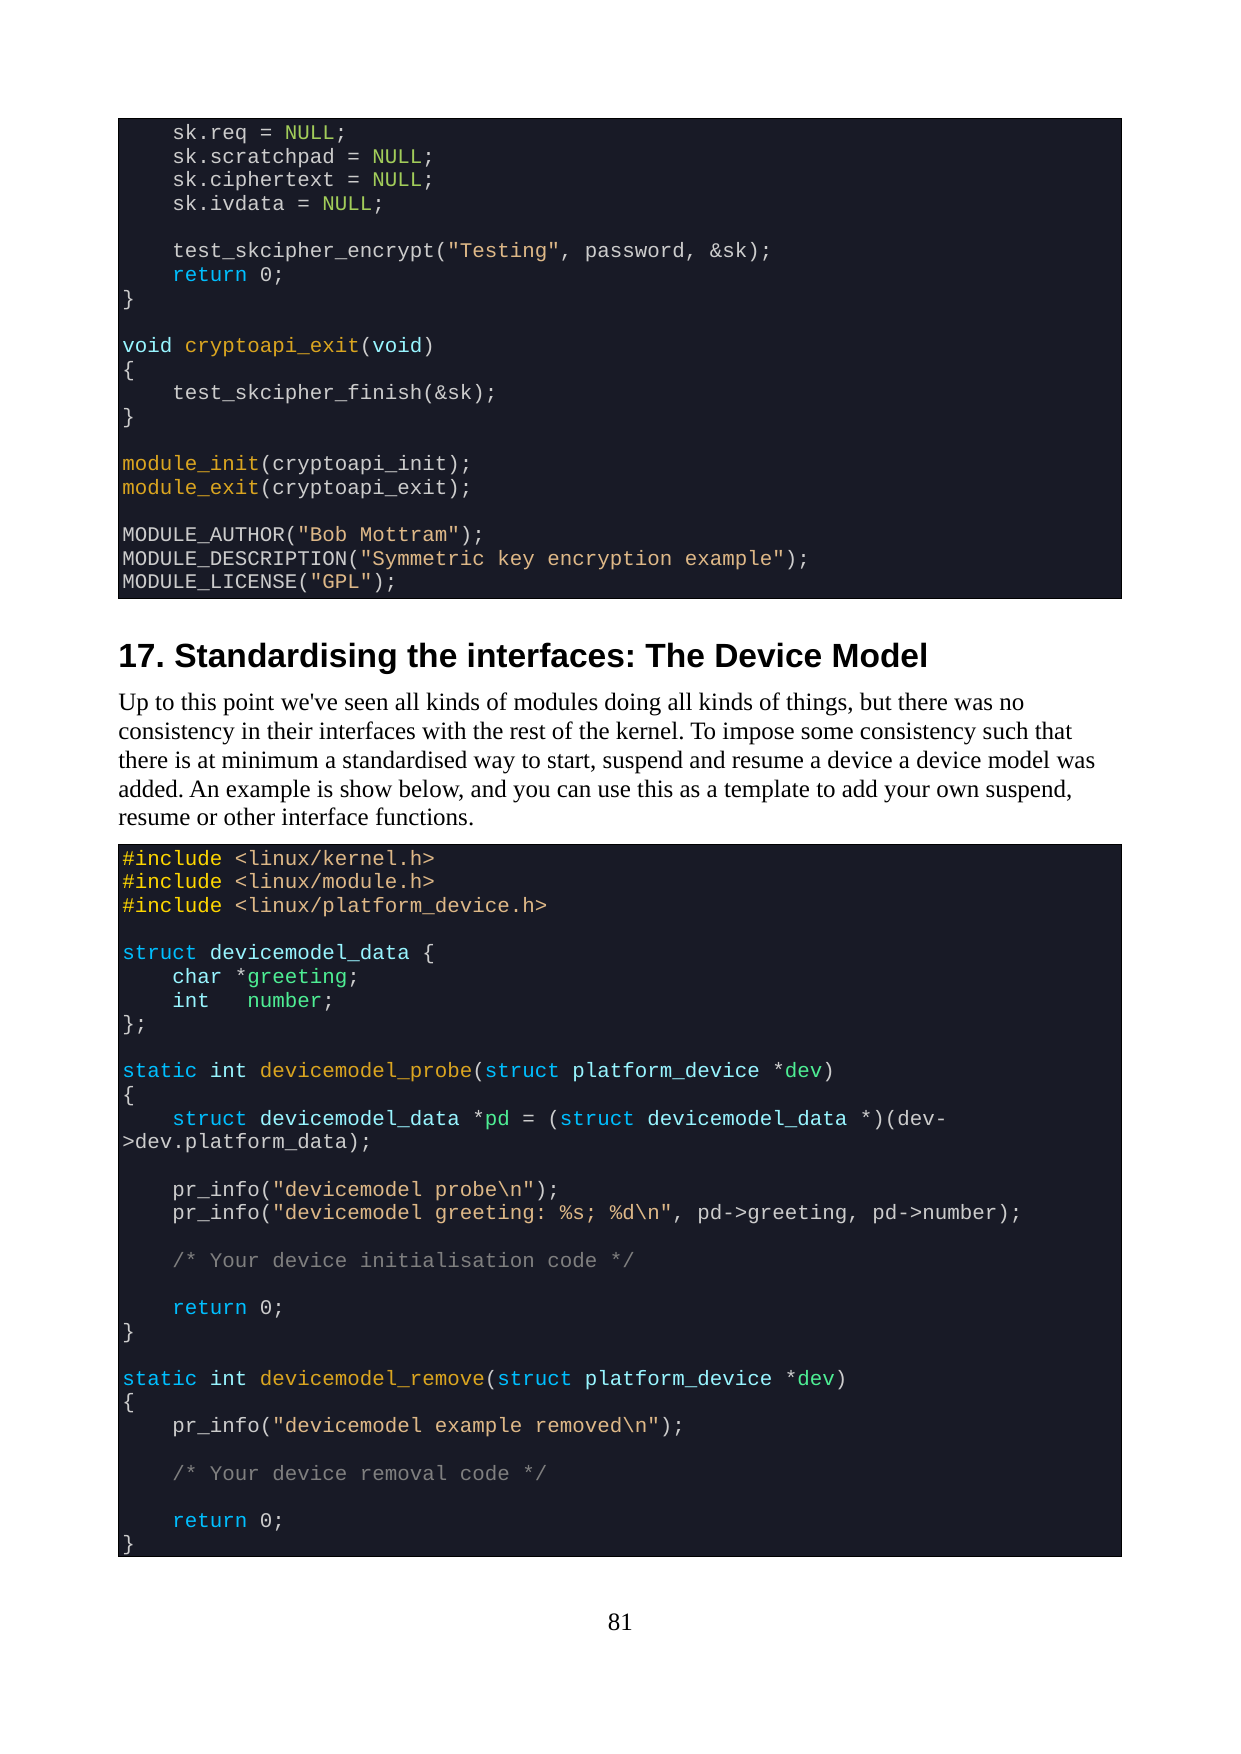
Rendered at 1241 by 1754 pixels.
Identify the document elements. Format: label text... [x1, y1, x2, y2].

text } [119, 402, 1121, 426]
subtitle Standardising the interfaces: The Device Model [118, 636, 1122, 675]
text int number; [119, 986, 1121, 1009]
text return 0; [119, 260, 1121, 284]
text #include <linux/module.h> [119, 867, 1121, 891]
text #include <linux/kernel.h> [119, 845, 1121, 867]
text module_init(cryptoapi_init); [119, 449, 1121, 473]
text pr_info("devicemodel probe\n"); [119, 1175, 1121, 1198]
text sk.ivdata = NULL; [119, 189, 1121, 213]
text }; [119, 1009, 1121, 1033]
text void cryptoapi_exit(void) [119, 331, 1121, 354]
text } [119, 1529, 1121, 1556]
text sk.scratchpad = NULL; [119, 142, 1121, 165]
text test_skcipher_finish(&sk); [119, 378, 1121, 402]
text MODULE_DESCRIPTION("Symmetric key encryption example"); [119, 544, 1121, 567]
text { [119, 1388, 1121, 1411]
text struct devicemodel_data *pd = (struct devicemodel_data *)(dev->dev.platform_data); [119, 1104, 1121, 1151]
text #include <linux/platform_device.h> [119, 891, 1121, 915]
text MODULE_AUTHOR("Bob Mottram"); [119, 520, 1121, 544]
text test_skcipher_encrypt("Testing", password, &sk); [119, 236, 1121, 260]
text module_exit(cryptoapi_exit); [119, 473, 1121, 496]
text pr_info("devicemodel example removed\n"); [119, 1411, 1121, 1435]
text return 0; [119, 1293, 1121, 1317]
text /* Your device removal code */ [119, 1458, 1121, 1482]
text static int devicemodel_remove(struct platform_device *dev) [119, 1364, 1121, 1388]
text MODULE_LICENSE("GPL"); [119, 567, 1121, 598]
text static int devicemodel_probe(struct platform_device *dev) [119, 1057, 1121, 1080]
text pr_info("devicemodel greeting: %s; %d\n", pd->greeting, pd->number); [119, 1198, 1121, 1222]
text sk.ciphertext = NULL; [119, 165, 1121, 189]
text struct devicemodel_data { [119, 938, 1121, 962]
text } [119, 284, 1121, 307]
text /* Your device initialisation code */ [119, 1246, 1121, 1269]
text } [119, 1317, 1121, 1340]
text Up to this point we've seen all kinds of modules doing all kinds of things, but there was no consistency in their interfaces with the rest of the kernel. To impose some consistency such that there is at minimum a standardised way to start, suspend and resume a device a device model was added. An example is show below, and you can use this as a template to add your own suspend, resume or other interface functions. [118, 687, 1122, 831]
text sk.req = NULL; [119, 119, 1121, 142]
text { [119, 1080, 1121, 1104]
text char *greeting; [119, 962, 1121, 986]
text return 0; [119, 1506, 1121, 1529]
text { [119, 354, 1121, 378]
